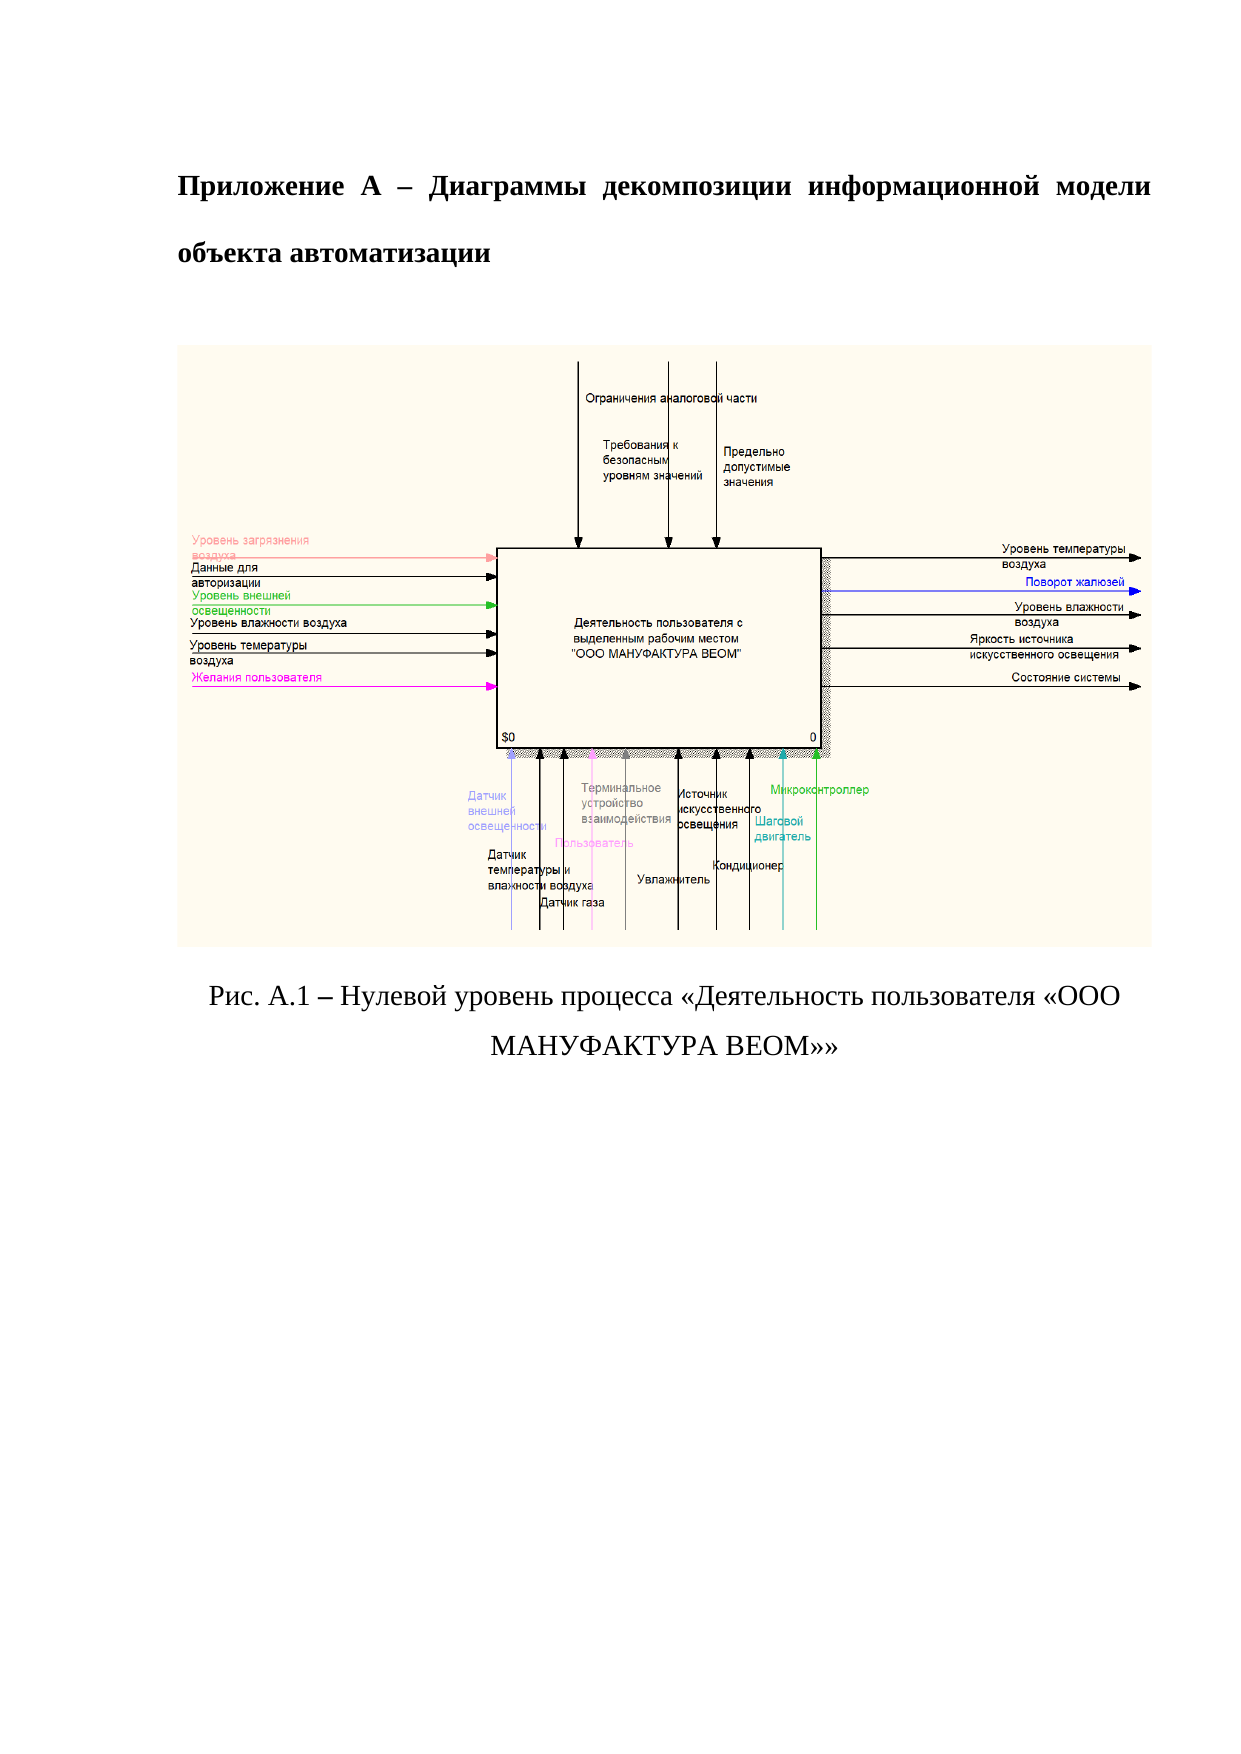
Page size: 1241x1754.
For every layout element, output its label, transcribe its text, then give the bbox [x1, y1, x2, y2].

subtitle Приложение А – Диаграммы декомпозиции информационной модели объекта автоматизации [177, 168, 1152, 269]
text Рис. А.1 – Нулевой уровень процесса «Деятельность пользователя «ООО МАНУФАКТУРА ВЕОМ»» [177, 947, 1152, 1062]
picture [177, 345, 1152, 947]
